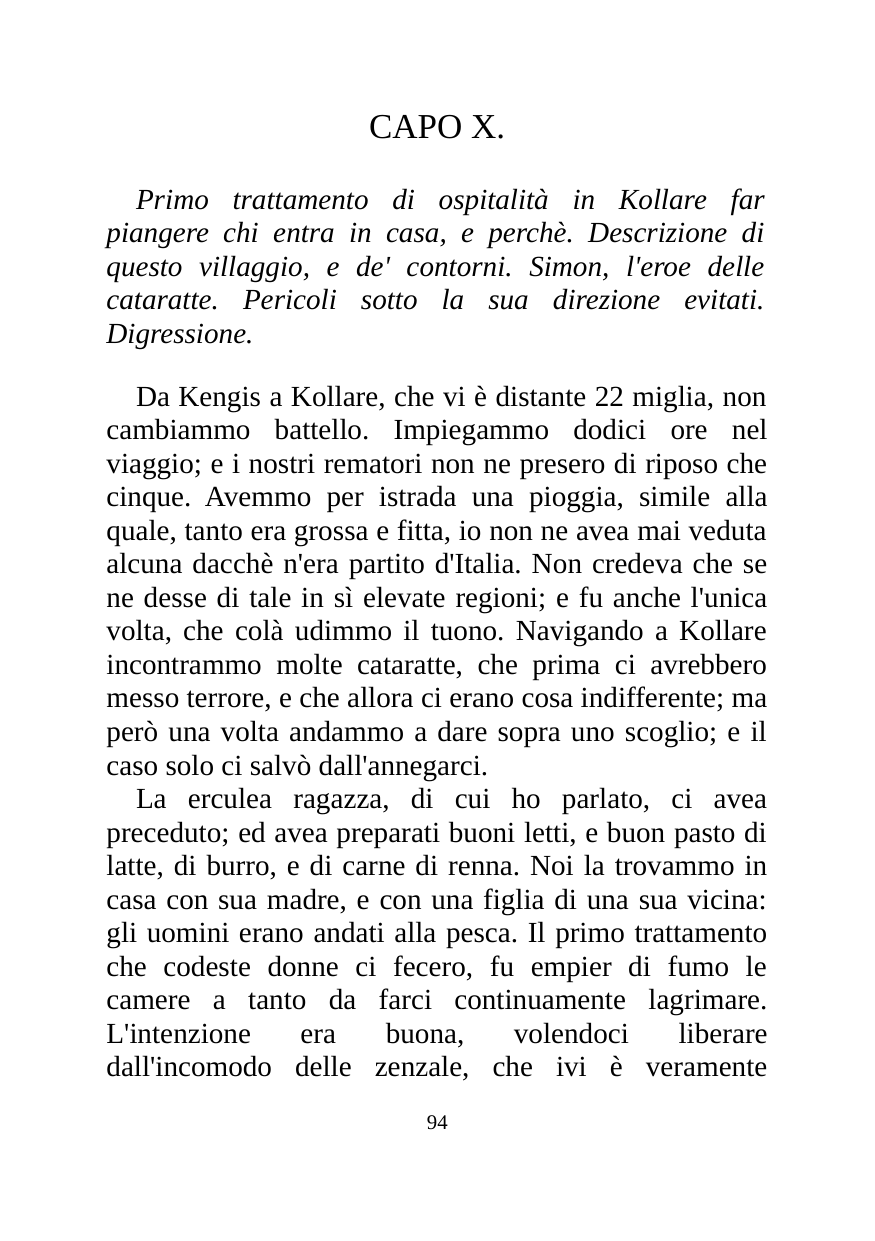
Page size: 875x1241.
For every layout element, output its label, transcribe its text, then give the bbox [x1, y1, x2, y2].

text Primo trattamento di ospitalità in Kollare far piangere chi entra in casa, e perchè. Descrizione di questo villaggio, e de' contorni. Simon, l'eroe delle cataratte. Pericoli sotto la sua direzione evitati. Digressione. [106, 182, 768, 349]
subtitle CAPO X. [106, 106, 768, 146]
text Da Kengis a Kollare, che vi è distante 22 miglia, non cambiammo battello. Impiegammo dodici ore nel viaggio; e i nostri rematori non ne presero di riposo che cinque. Avemmo per istrada una pioggia, simile alla quale, tanto era grossa e fitta, io non ne avea mai veduta alcuna dacchè n'era partito d'Italia. Non credeva che se ne desse di tale in sì elevate regioni; e fu anche l'unica volta, che colà udimmo il tuono. Navigando a Kollare incontrammo molte cataratte, che prima ci avrebbero messo terrore, e che allora ci erano cosa indifferente; ma però una volta andammo a dare sopra uno scoglio; e il caso solo ci salvò dall'annegarci. [106, 379, 768, 781]
text La erculea ragazza, di cui ho parlato, ci avea preceduto; ed avea preparati buoni letti, e buon pasto di latte, di burro, e di carne di renna. Noi la trovammo in casa con sua madre, e con una figlia di una sua vicina: gli uomini erano andati alla pesca. Il primo trattamento che codeste donne ci fecero, fu empier di fumo le camere a tanto da farci continuamente lagrimare. L'intenzione era buona, volendoci liberare dall'incomodo delle zenzale, che ivi è veramente [106, 781, 768, 1083]
